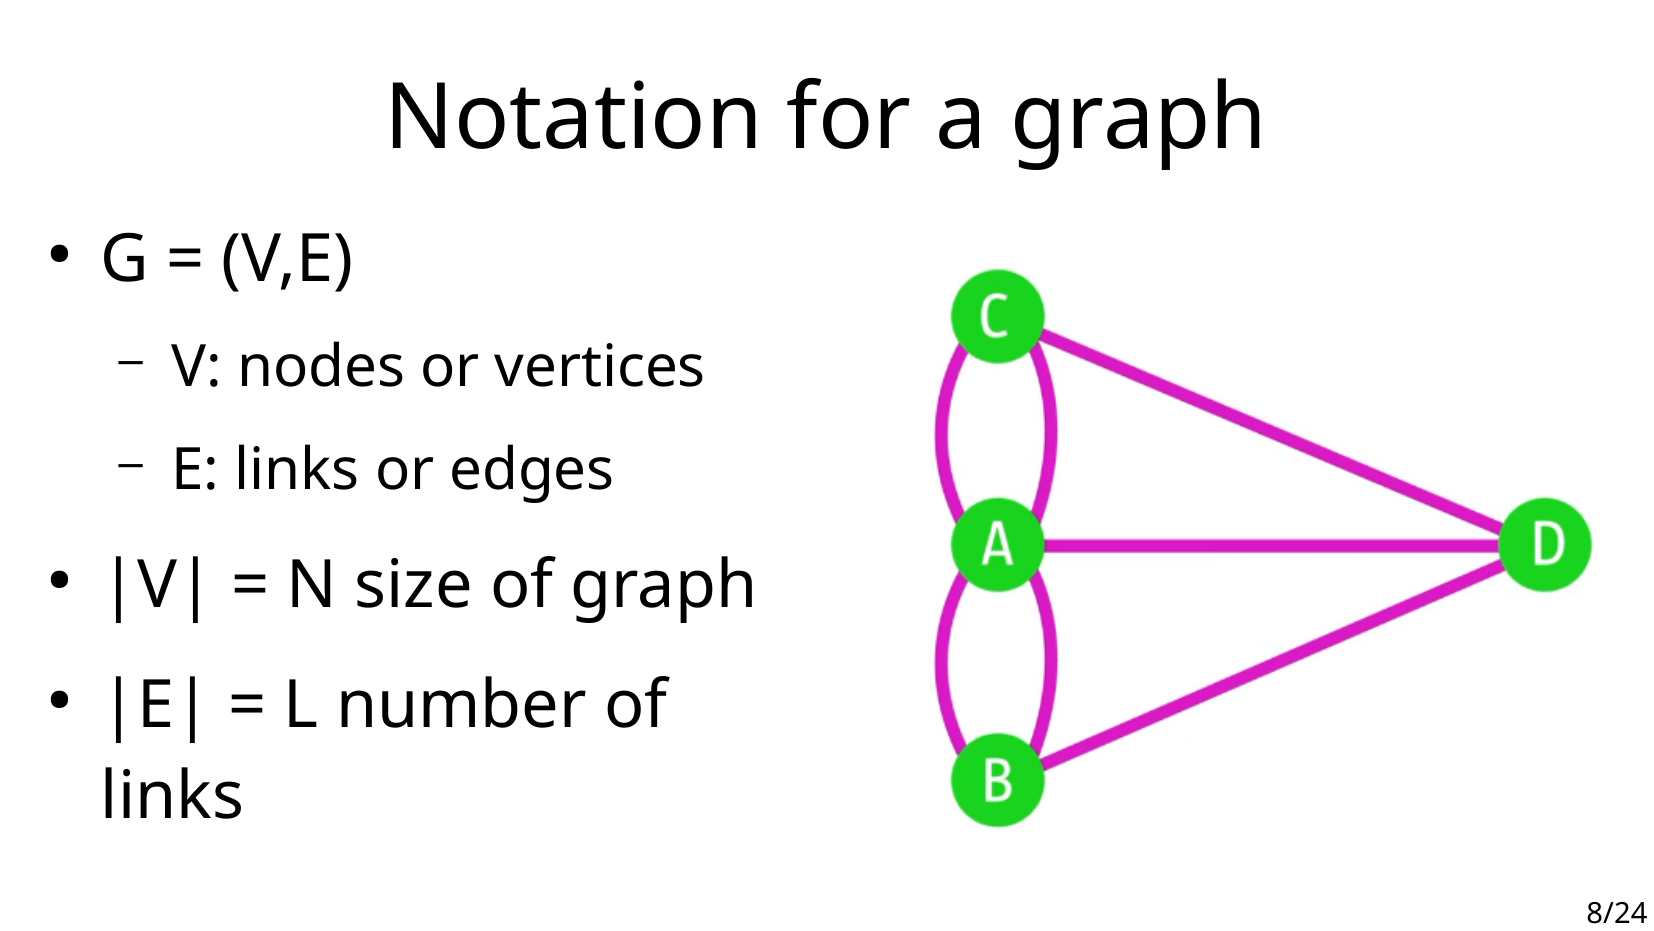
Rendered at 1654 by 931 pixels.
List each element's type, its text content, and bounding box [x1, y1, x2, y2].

list G = (V,E) V: nodes or vertices E: links or edges |V| = N size of graph |E| = L number of links [30, 210, 796, 901]
title Notation for a graph [82, 1, 1571, 226]
picture [870, 242, 1631, 856]
